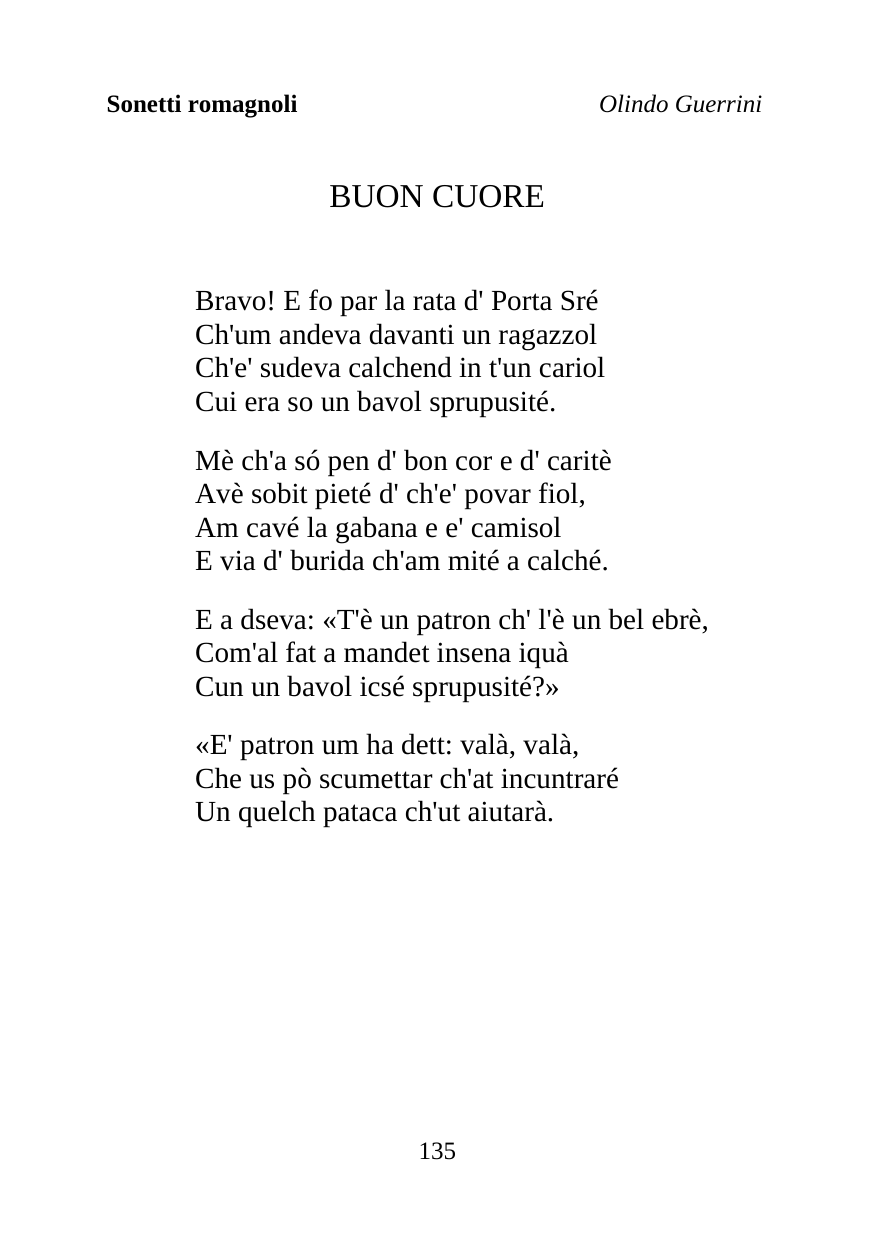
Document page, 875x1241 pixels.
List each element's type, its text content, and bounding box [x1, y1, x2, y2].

text «E' patron um ha dett: valà, valà, Che us pò scumettar ch'at incuntraré Un quelch pataca ch'ut aiutarà. [195, 727, 768, 828]
text Mè ch'a só pen d' bon cor e d' caritè Avè sobit pieté d' ch'e' povar fiol, Am cavé la gabana e e' camisol E via d' burida ch'am mité a calché. [195, 443, 768, 577]
text Bravo! E fo par la rata d' Porta Sré Ch'um andeva davanti un ragazzol Ch'e' sudeva calchend in t'un cariol Cui era so un bavol sprupusité. [195, 283, 768, 418]
text E a dseva: «T'è un patron ch' l'è un bel ebrè, Com'al fat a mandet insena iquà Cun un bavol icsé sprupusité?» [195, 602, 768, 702]
subtitle BUON CUORE [106, 176, 768, 214]
